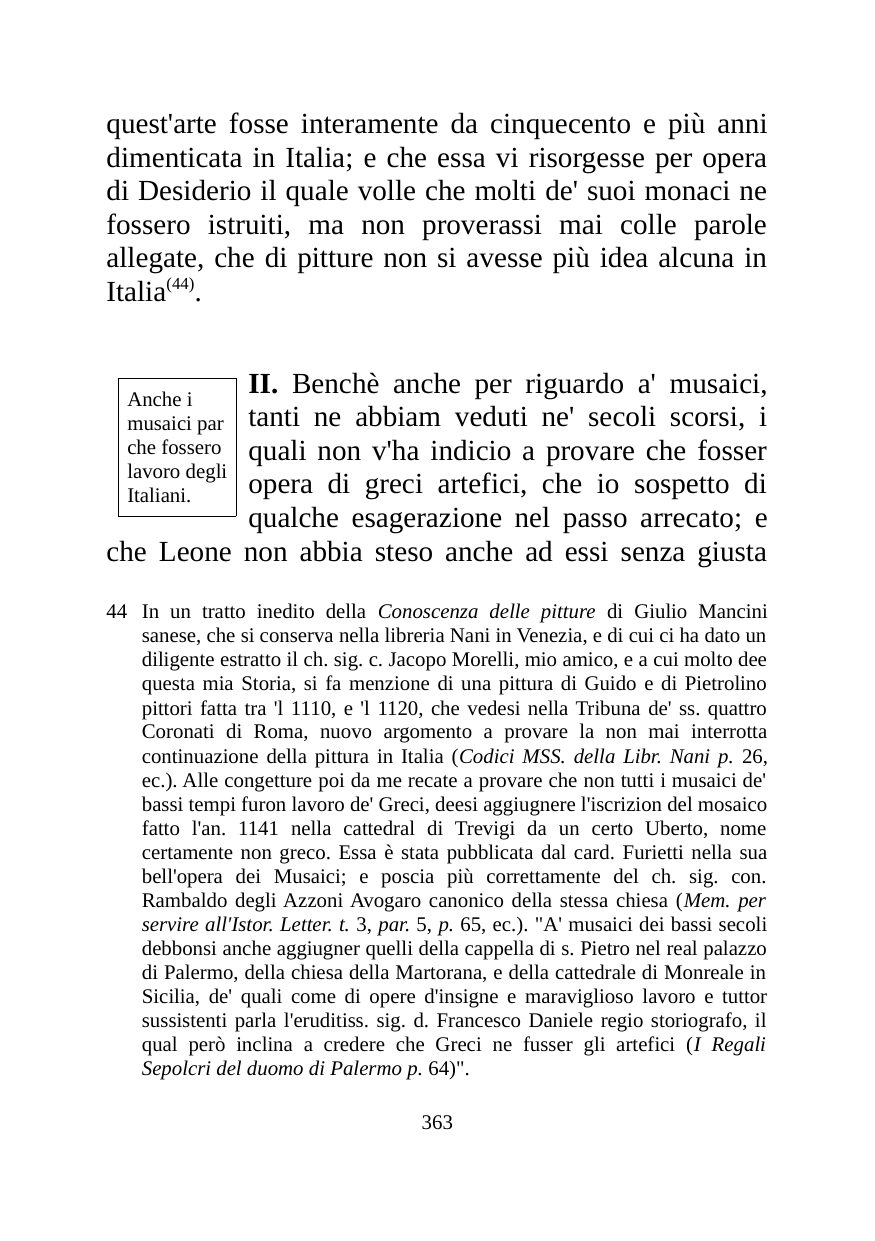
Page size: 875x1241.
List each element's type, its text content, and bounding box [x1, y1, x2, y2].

text In un tratto inedito della Conoscenza delle pitture di Giulio Mancini sanese, che si conserva nella libreria Nani in Venezia, e di cui ci ha dato un diligente estratto il ch. sig. c. Jacopo Morelli, mio amico, e a cui molto dee questa mia Storia, si fa menzione di una pittura di Guido e di Pietrolino pittori fatta tra 'l 1110, e 'l 1120, che vedesi nella Tribuna de' ss. quattro Coronati di Roma, nuovo argomento a provare la non mai interrotta continuazione della pittura in Italia (Codici MSS. della Libr. Nani p. 26, ec.). Alle congetture poi da me recate a provare che non tutti i musaici de' bassi tempi furon lavoro de' Greci, deesi aggiugnere l'iscrizion del mosaico fatto l'an. 1141 nella cattedral di Trevigi da un certo Uberto, nome certamente non greco. Essa è stata pubblicata dal card. Furietti nella sua bell'opera dei Musaici; e poscia più correttamente del ch. sig. con. Rambaldo degli Azzoni Avogaro canonico della stessa chiesa (Mem. per servire all'Istor. Letter. t. 3, par. 5, p. 65, ec.). "A' musaici dei bassi secoli debbonsi anche aggiugner quelli della cappella di s. Pietro nel real palazzo di Palermo, della chiesa della Martorana, e della cattedrale di Monreale in Sicilia, de' quali come di opere d'insigne e maraviglioso lavoro e tuttor sussistenti parla l'eruditiss. sig. d. Francesco Daniele regio storiografo, il qual però inclina a credere che Greci ne fusser gli artefici (I Regali Sepolcri del duomo di Palermo p. 64)". [106, 599, 768, 1080]
text quest'arte fosse interamente da cinquecento e più anni dimenticata in Italia; e che essa vi risorgesse per opera di Desiderio il quale volle che molti de' suoi monaci ne fossero istruiti, ma non proverassi mai colle parole allegate, che di pitture non si avesse più idea alcuna in Italia(). [106, 106, 768, 307]
text Anche i musaici par che fossero lavoro degli Italiani. [127, 387, 227, 507]
text II. Benchè anche per riguardo a' musaici, tanti ne abbiam veduti ne' secoli scorsi, i quali non v'ha indicio a provare che fosser opera di greci artefici, che io sospetto di qualche esagerazione nel passo arrecato; e che Leone non abbia steso anche ad essi senza giusta [106, 366, 768, 567]
